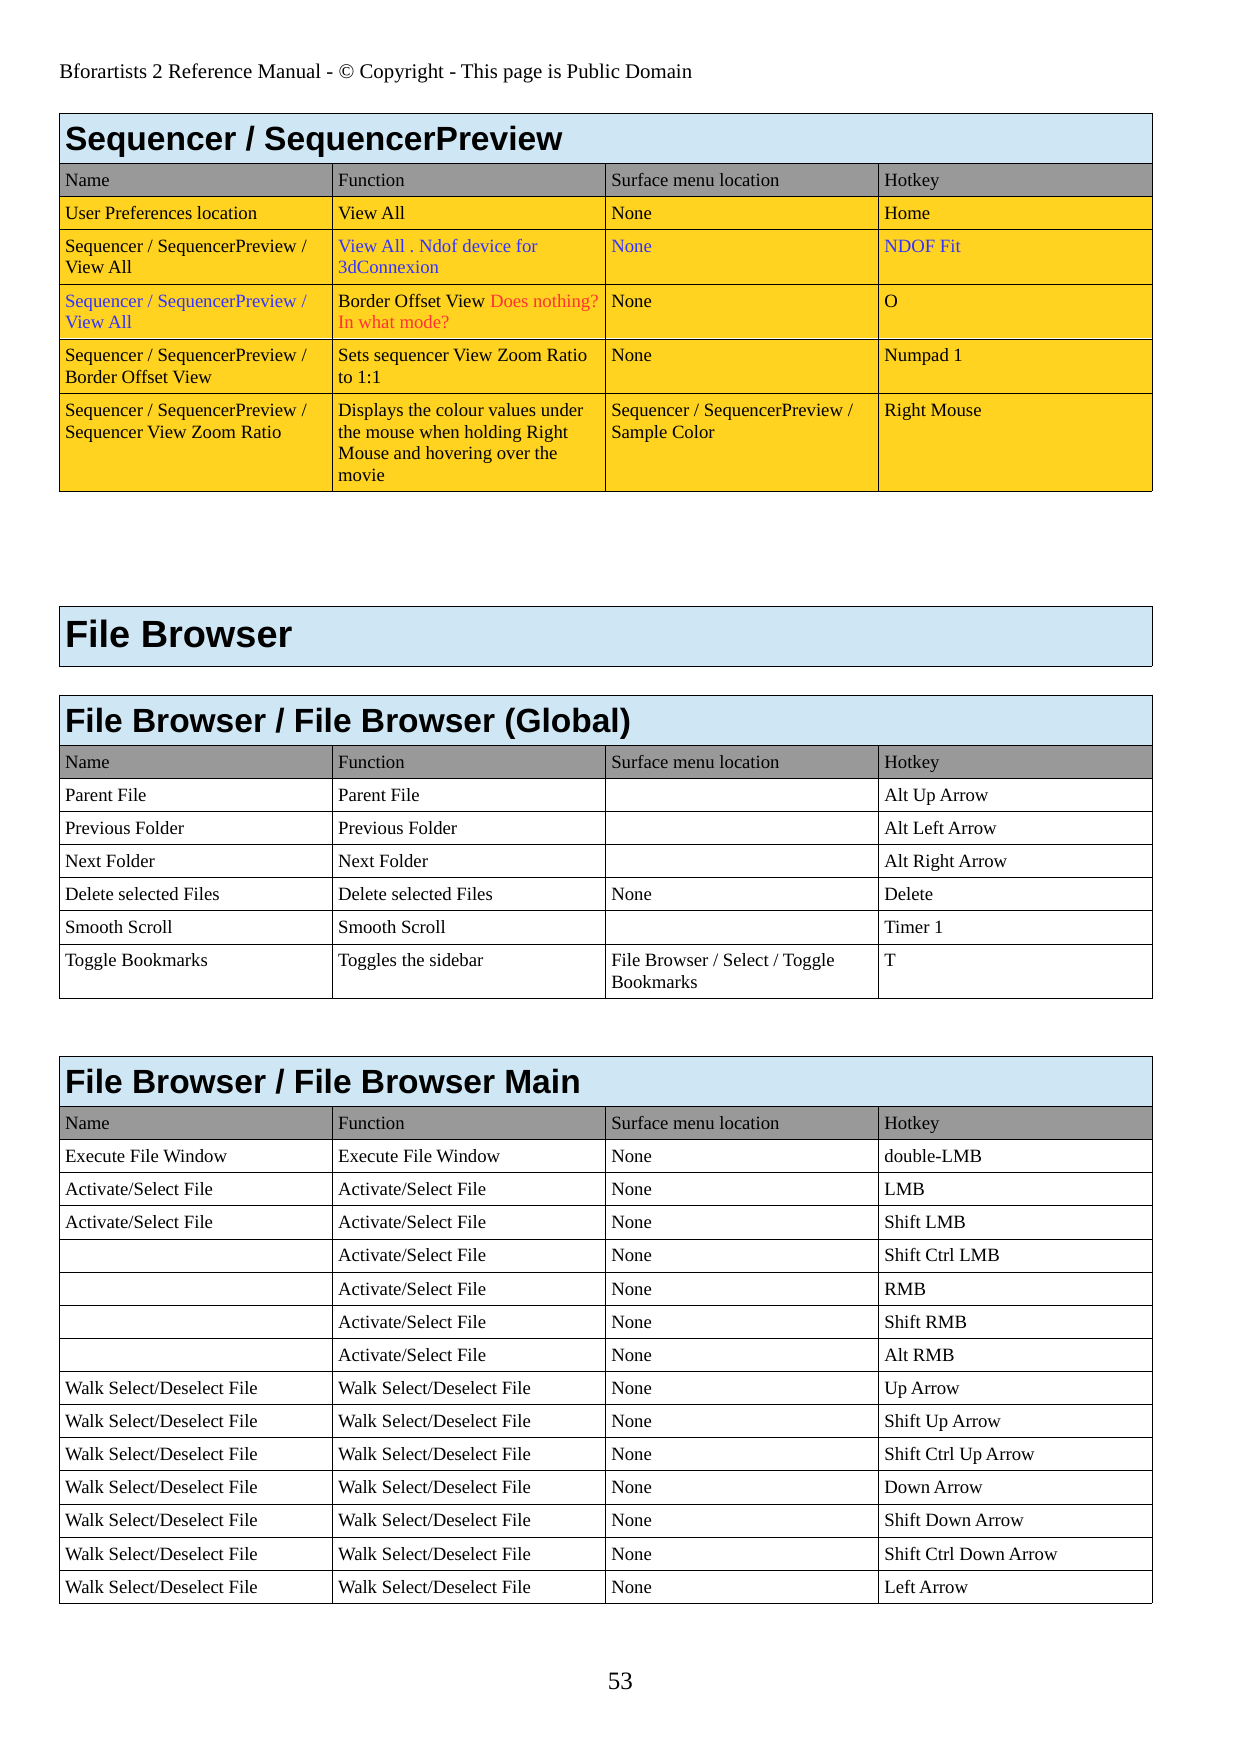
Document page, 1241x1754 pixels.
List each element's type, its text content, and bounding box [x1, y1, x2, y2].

table_cell Walk Select/Deselect File [60, 1471, 332, 1503]
table_cell Name [60, 164, 332, 196]
table_cell [60, 1339, 332, 1371]
table_cell Shift Ctrl Up Arrow [879, 1438, 1152, 1470]
table_cell Delete selected Files [333, 878, 605, 910]
table_cell O [879, 285, 1152, 338]
table_cell T [879, 945, 1152, 998]
table_cell None [606, 1571, 878, 1603]
table_cell Surface menu location [606, 746, 878, 778]
table_cell [60, 1273, 332, 1305]
table_cell Down Arrow [879, 1471, 1152, 1503]
table_cell Walk Select/Deselect File [333, 1372, 605, 1404]
table_cell Activate/Select File [333, 1306, 605, 1338]
table_cell Hotkey [879, 1107, 1152, 1139]
table_cell None [606, 1140, 878, 1172]
table_cell Numpad 1 [879, 340, 1152, 393]
table_cell [606, 845, 878, 877]
table_cell Walk Select/Deselect File [333, 1405, 605, 1437]
table_cell Walk Select/Deselect File [60, 1505, 332, 1537]
table_header File Browser / File Browser Main [60, 1057, 1152, 1106]
table_cell Next Folder [60, 845, 332, 877]
table_cell Sequencer / SequencerPreview / Border Offset View [60, 340, 332, 393]
table_header Sequencer / SequencerPreview [60, 114, 1152, 163]
table_cell [60, 1240, 332, 1272]
table_cell None [606, 1339, 878, 1371]
table_cell Smooth Scroll [333, 911, 605, 943]
table_cell Shift Down Arrow [879, 1505, 1152, 1537]
table_cell Shift Up Arrow [879, 1405, 1152, 1437]
table_cell Walk Select/Deselect File [60, 1571, 332, 1603]
table_cell None [606, 1505, 878, 1537]
table_cell Sequencer / SequencerPreview / Sample Color [606, 394, 878, 491]
table_cell Parent File [60, 779, 332, 811]
table_cell Function [333, 746, 605, 778]
table_cell Activate/Select File [60, 1206, 332, 1238]
table_cell Delete selected Files [60, 878, 332, 910]
table_header File Browser / File Browser (Global) [60, 696, 1152, 745]
table_cell Activate/Select File [333, 1273, 605, 1305]
table_cell Function [333, 164, 605, 196]
table_cell Name [60, 1107, 332, 1139]
table_cell Parent File [333, 779, 605, 811]
table_cell Walk Select/Deselect File [333, 1538, 605, 1570]
table_cell Hotkey [879, 746, 1152, 778]
table_cell RMB [879, 1273, 1152, 1305]
table_cell None [606, 1372, 878, 1404]
table_cell Previous Folder [60, 812, 332, 844]
table_cell Timer 1 [879, 911, 1152, 943]
table_cell None [606, 1206, 878, 1238]
table_cell Next Folder [333, 845, 605, 877]
table_header File Browser [60, 607, 1152, 666]
table_cell None [606, 878, 878, 910]
table_cell Alt Up Arrow [879, 779, 1152, 811]
table_cell Sets sequencer View Zoom Ratio to 1:1 [333, 340, 605, 393]
table_cell Walk Select/Deselect File [333, 1471, 605, 1503]
table_cell Walk Select/Deselect File [60, 1372, 332, 1404]
table_cell Walk Select/Deselect File [60, 1538, 332, 1570]
table_cell None [606, 1173, 878, 1205]
table_cell Walk Select/Deselect File [60, 1405, 332, 1437]
table_cell Smooth Scroll [60, 911, 332, 943]
table_cell Activate/Select File [333, 1240, 605, 1272]
table_cell Activate/Select File [333, 1206, 605, 1238]
table_cell Activate/Select File [333, 1173, 605, 1205]
table_cell Surface menu location [606, 1107, 878, 1139]
table_cell None [606, 285, 878, 338]
table_cell Activate/Select File [60, 1173, 332, 1205]
table_cell Name [60, 746, 332, 778]
table_cell User Preferences location [60, 197, 332, 229]
table_cell Shift Ctrl LMB [879, 1240, 1152, 1272]
table_cell None [606, 1438, 878, 1470]
table_cell None [606, 1240, 878, 1272]
table_cell Function [333, 1107, 605, 1139]
table_cell Home [879, 197, 1152, 229]
table_cell Alt Left Arrow [879, 812, 1152, 844]
table_cell Hotkey [879, 164, 1152, 196]
table_cell None [606, 230, 878, 284]
table_cell Execute File Window [333, 1140, 605, 1172]
table_cell NDOF Fit [879, 230, 1152, 284]
table_cell View All . Ndof device for 3dConnexion [333, 230, 605, 284]
table_cell None [606, 340, 878, 393]
table_cell Walk Select/Deselect File [333, 1571, 605, 1603]
table_cell Delete [879, 878, 1152, 910]
table_cell Activate/Select File [333, 1339, 605, 1371]
table_cell Walk Select/Deselect File [60, 1438, 332, 1470]
table_cell Displays the colour values under the mouse when holding Right Mouse and hovering over the movie [333, 394, 605, 491]
table_cell Border Offset View Does nothing? In what mode? [333, 285, 605, 338]
table_cell Sequencer / SequencerPreview / Sequencer View Zoom Ratio [60, 394, 332, 491]
table_cell [60, 1306, 332, 1338]
table_cell Walk Select/Deselect File [333, 1505, 605, 1537]
table_cell None [606, 1471, 878, 1503]
table_cell Toggles the sidebar [333, 945, 605, 998]
table_cell None [606, 1538, 878, 1570]
table_cell Shift RMB [879, 1306, 1152, 1338]
table_cell Right Mouse [879, 394, 1152, 491]
table_cell Shift LMB [879, 1206, 1152, 1238]
table_cell Left Arrow [879, 1571, 1152, 1603]
table_cell Alt RMB [879, 1339, 1152, 1371]
table_cell View All [333, 197, 605, 229]
table_cell Surface menu location [606, 164, 878, 196]
table_cell Previous Folder [333, 812, 605, 844]
table_cell [606, 911, 878, 943]
table_cell File Browser / Select / Toggle Bookmarks [606, 945, 878, 998]
table_cell Walk Select/Deselect File [333, 1438, 605, 1470]
table_cell Toggle Bookmarks [60, 945, 332, 998]
table_cell [606, 779, 878, 811]
table_cell LMB [879, 1173, 1152, 1205]
table_cell Up Arrow [879, 1372, 1152, 1404]
table_cell double-LMB [879, 1140, 1152, 1172]
table_cell Execute File Window [60, 1140, 332, 1172]
table_cell Sequencer / SequencerPreview / View All [60, 285, 332, 338]
table_cell Shift Ctrl Down Arrow [879, 1538, 1152, 1570]
table_cell None [606, 197, 878, 229]
table_cell [606, 812, 878, 844]
table_cell Alt Right Arrow [879, 845, 1152, 877]
table_cell Sequencer / SequencerPreview / View All [60, 230, 332, 284]
table_cell None [606, 1306, 878, 1338]
table_cell None [606, 1405, 878, 1437]
table_cell None [606, 1273, 878, 1305]
